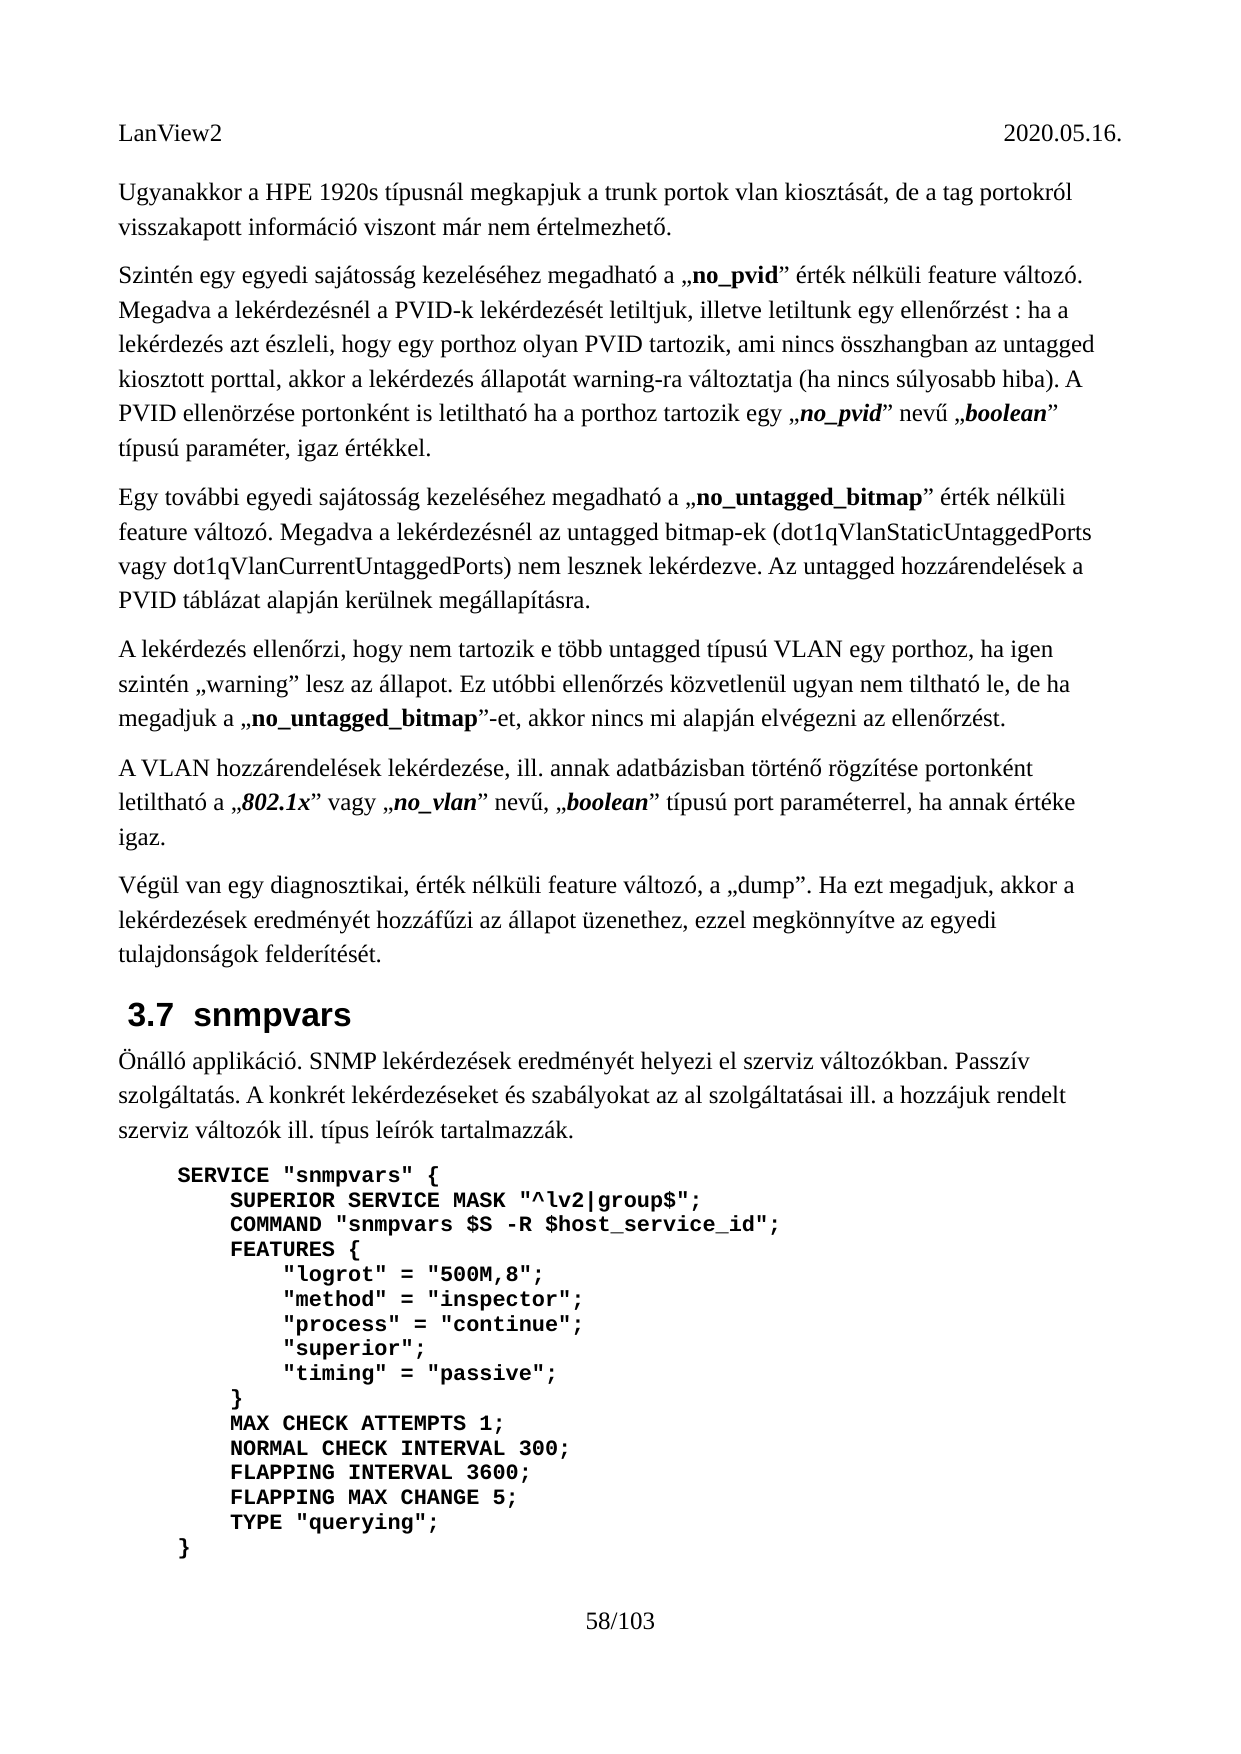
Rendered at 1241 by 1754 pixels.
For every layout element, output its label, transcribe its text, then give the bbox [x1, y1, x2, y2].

text Ugyanakkor a HPE 1920s típusnál megkapjuk a trunk portok vlan kiosztását, de a tag portokról visszakapott információ viszont már nem értelmezhető. [118, 177, 1122, 240]
text Szintén egy egyedi sajátosság kezeléséhez megadható a „no_pvid” érték nélküli feature változó. Megadva a lekérdezésnél a PVID-k lekérdezését letiltjuk, illetve letiltunk egy ellenőrzést : ha a lekérdezés azt észleli, hogy egy porthoz olyan PVID tartozik, ami nincs összhangban az untagged kiosztott porttal, akkor a lekérdezés állapotát warning-ra változtatja (ha nincs súlyosabb hiba). A PVID ellenörzése portonként is letiltható ha a porthoz tartozik egy „no_pvid” nevű „boolean” típusú paraméter, igaz értékkel. [118, 261, 1122, 462]
text SERVICE "snmpvars" { SUPERIOR SERVICE MASK "^lv2|group$"; COMMAND "snmpvars $S -R $host_service_id"; FEATURES { "logrot" = "500M,8"; "method" = "inspector"; "process" = "continue"; "superior"; "timing" = "passive"; } MAX CHECK ATTEMPTS 1; NORMAL CHECK INTERVAL 300; FLAPPING INTERVAL 3600; FLAPPING MAX CHANGE 5; TYPE "querying"; } [177, 1164, 1122, 1561]
subtitle snmpvars [118, 995, 1122, 1033]
text Egy további egyedi sajátosság kezeléséhez megadható a „no_untagged_bitmap” érték nélküli feature változó. Megadva a lekérdezésnél az untagged bitmap-ek (dot1qVlanStaticUntaggedPorts vagy dot1qVlanCurrentUntaggedPorts) nem lesznek lekérdezve. Az untagged hozzárendelések a PVID táblázat alapján kerülnek megállapításra. [118, 482, 1122, 614]
text A lekérdezés ellenőrzi, hogy nem tartozik e több untagged típusú VLAN egy porthoz, ha igen szintén „warning” lesz az állapot. Ez utóbbi ellenőrzés közvetlenül ugyan nem tiltható le, de ha megadjuk a „no_untagged_bitmap”-et, akkor nincs mi alapján elvégezni az ellenőrzést. [118, 634, 1122, 732]
text A VLAN hozzárendelések lekérdezése, ill. annak adatbázisban történő rögzítése portonként letiltható a „802.1x” vagy „no_vlan” nevű, „boolean” típusú port paraméterrel, ha annak értéke igaz. [118, 753, 1122, 850]
text Végül van egy diagnosztikai, érték nélküli feature változó, a „dump”. Ha ezt megadjuk, akkor a lekérdezések eredményét hozzáfűzi az állapot üzenethez, ezzel megkönnyítve az egyedi tulajdonságok felderítését. [118, 871, 1122, 968]
text Önálló applikáció. SNMP lekérdezések eredményét helyezi el szerviz változókban. Passzív szolgáltatás. A konkrét lekérdezéseket és szabályokat az al szolgáltatásai ill. a hozzájuk rendelt szerviz változók ill. típus leírók tartalmazzák. [118, 1046, 1122, 1144]
